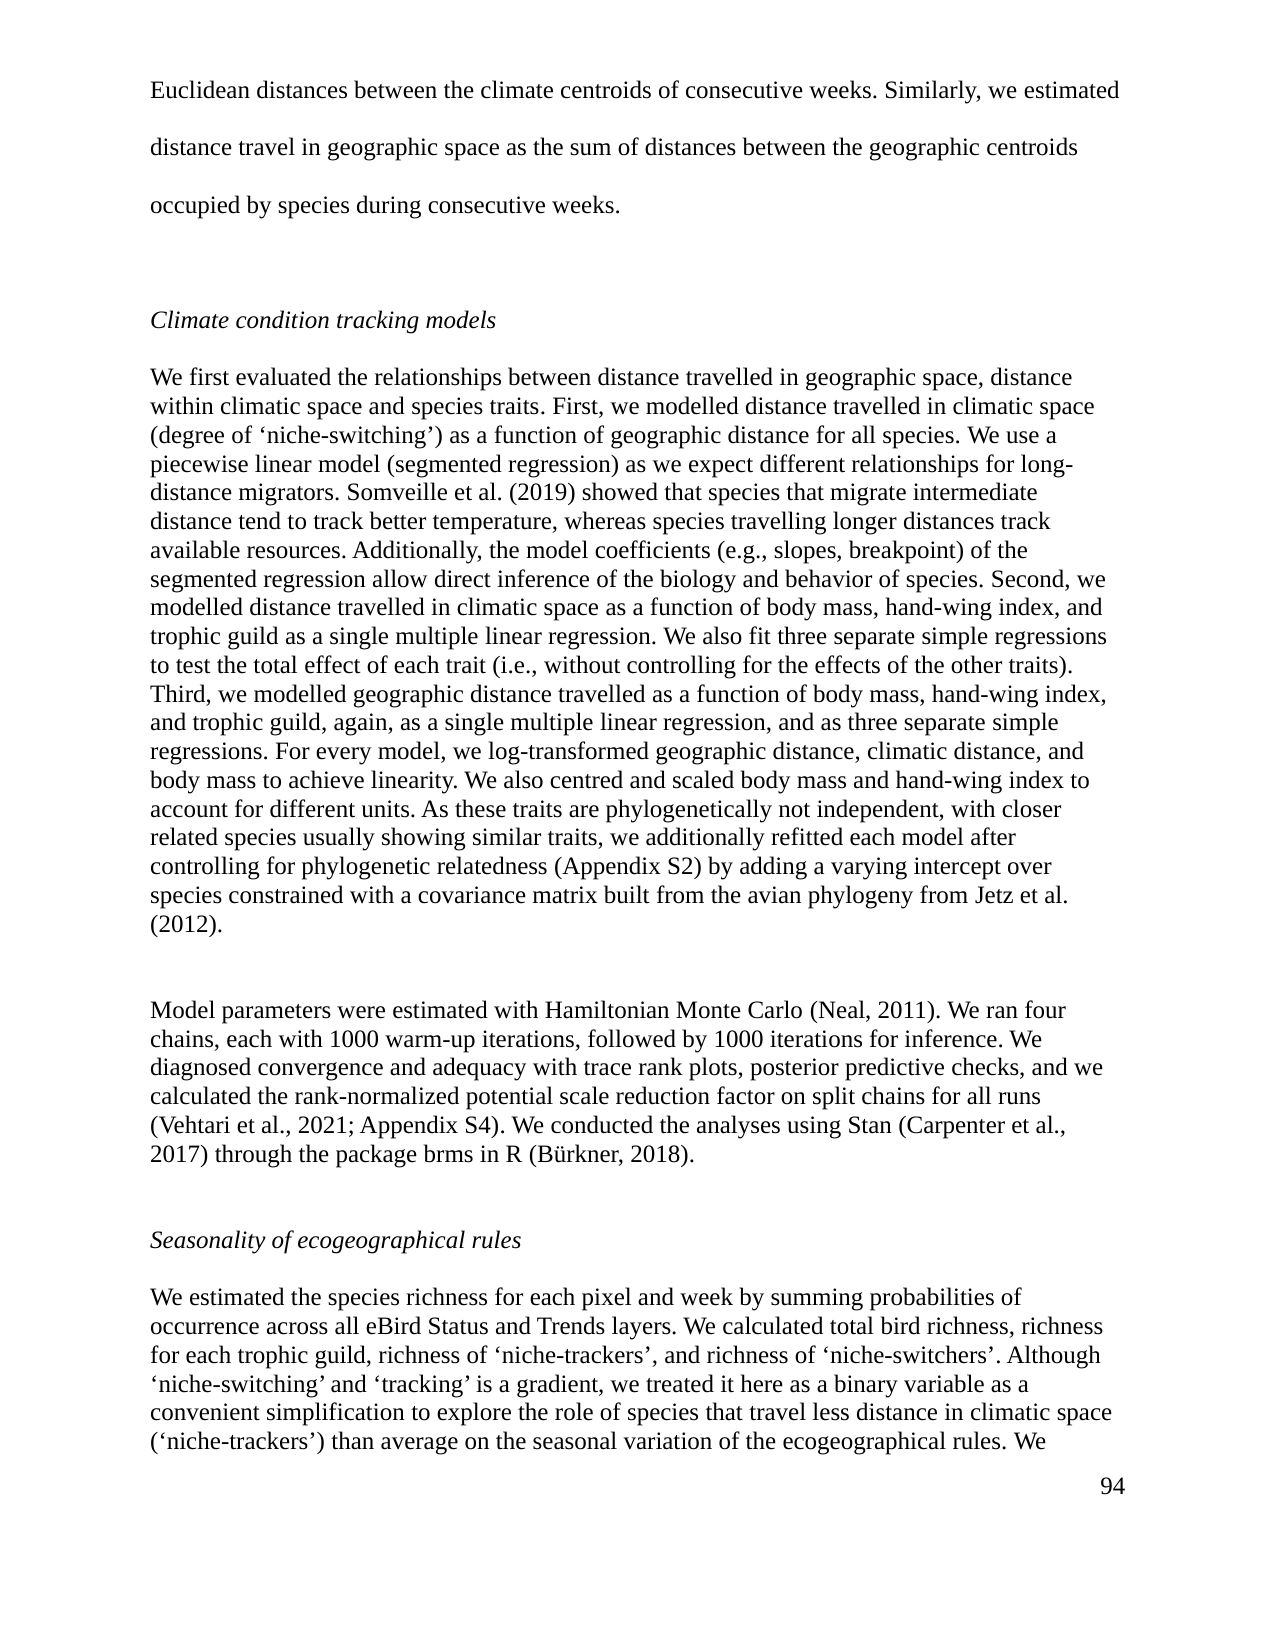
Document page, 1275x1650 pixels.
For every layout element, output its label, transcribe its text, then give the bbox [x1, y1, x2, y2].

text We estimated the species richness for each pixel and week by summing probabilities of occurrence across all eBird Status and Trends layers. We calculated total bird richness, richness for each trophic guild, richness of ‘niche-trackers’, and richness of ‘niche-switchers’. Although ‘niche-switching’ and ‘tracking’ is a gradient, we treated it here as a binary variable as a convenient simplification to explore the role of species that travel less distance in climatic space (‘niche-trackers’) than average on the seasonal variation of the ecogeographical rules. We [150, 1282, 1125, 1455]
text Model parameters were estimated with Hamiltonian Monte Carlo (Neal, 2011). We ran four chains, each with 1000 warm-up iterations, followed by 1000 iterations for inference. We diagnosed convergence and adequacy with trace rank plots, posterior predictive checks, and we calculated the rank-normalized potential scale reduction factor on split chains for all runs (Vehtari et al., 2021; Appendix S4). We conducted the analyses using Stan (Carpenter et al., 2017) through the package brms in R (Bürkner, 2018). [150, 995, 1125, 1167]
text Climate condition tracking models [150, 305, 1125, 334]
text Seasonality of ecogeographical rules [150, 1225, 1125, 1254]
text We first evaluated the relationships between distance travelled in geographic space, distance within climatic space and species traits. First, we modelled distance travelled in climatic space (degree of ‘niche-switching’) as a function of geographic distance for all species. We use a piecewise linear model (segmented regression) as we expect different relationships for long-distance migrators. Somveille et al. (2019) showed that species that migrate intermediate distance tend to track better temperature, whereas species travelling longer distances track available resources. Additionally, the model coefficients (e.g., slopes, breakpoint) of the segmented regression allow direct inference of the biology and behavior of species. Second, we modelled distance travelled in climatic space as a function of body mass, hand-wing index, and trophic guild as a single multiple linear regression. We also fit three separate simple regressions to test the total effect of each trait (i.e., without controlling for the effects of the other traits). Third, we modelled geographic distance travelled as a function of body mass, hand-wing index, and trophic guild, again, as a single multiple linear regression, and as three separate simple regressions. For every model, we log-transformed geographic distance, climatic distance, and body mass to achieve linearity. We also centred and scaled body mass and hand-wing index to account for different units. As these traits are phylogenetically not independent, with closer related species usually showing similar traits, we additionally refitted each model after controlling for phylogenetic relatedness (Appendix S2) by adding a varying intercept over species constrained with a covariance matrix built from the avian phylogeny from Jetz et al. (2012). [150, 362, 1125, 937]
text Euclidean distances between the climate centroids of consecutive weeks. Similarly, we estimated distance travel in geographic space as the sum of distances between the geographic centroids occupied by species during consecutive weeks. [150, 75, 1125, 219]
